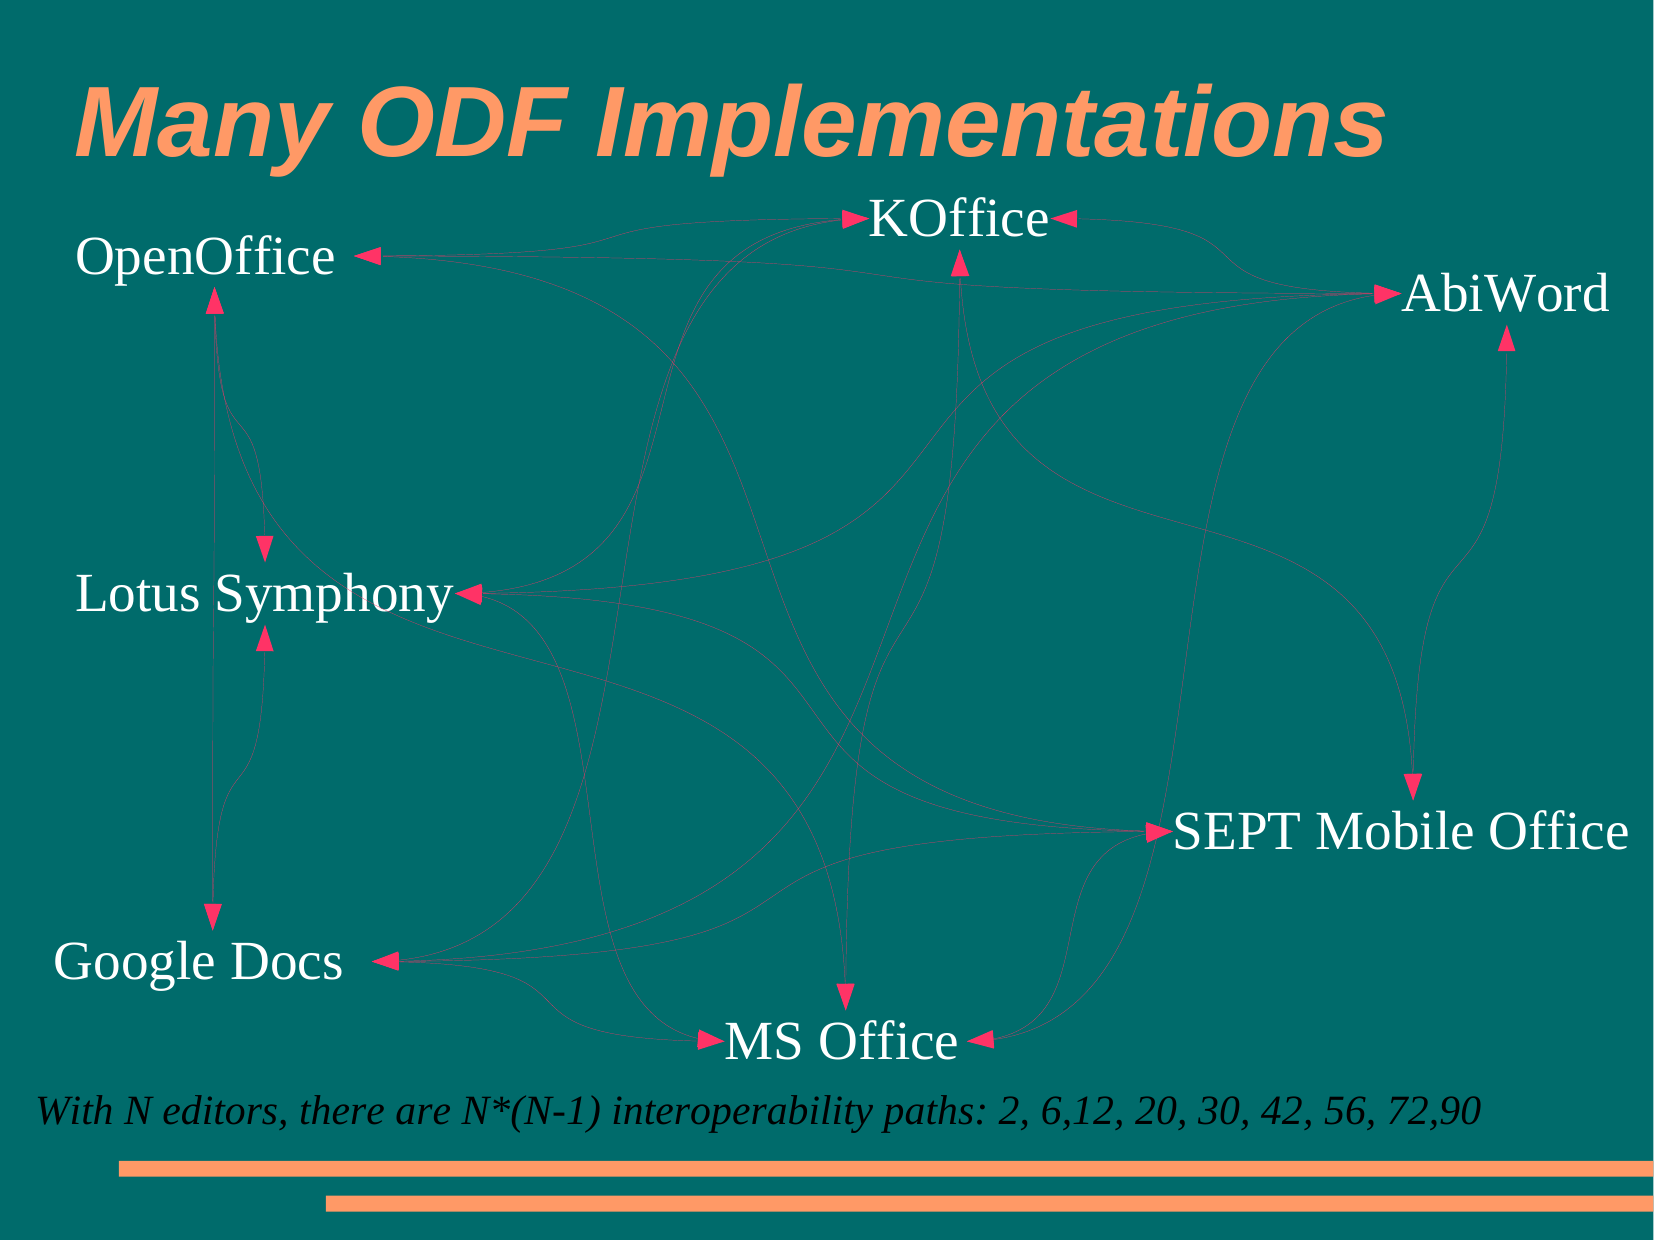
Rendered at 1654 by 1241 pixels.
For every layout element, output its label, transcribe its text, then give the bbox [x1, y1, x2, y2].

text_box MS Office [724, 1010, 967, 1073]
text_box SEPT Mobile Office [1172, 800, 1654, 863]
title Many ODF Implementations [683, 219, 835, 225]
text_box Google Docs [53, 930, 372, 993]
text_box With N editors, there are N*(N-1) interoperability paths: 2, 6,12, 20, 30, 42, 56, 72,90 [34, 1087, 1483, 1139]
text_box Lotus Symphony [314, 562, 455, 625]
text_box AbiWord [1401, 262, 1613, 325]
text_box OpenOffice [75, 225, 355, 288]
text_box KOffice [869, 187, 1051, 250]
text_box Lotus Symphony [75, 562, 213, 625]
text_box Lotus Symphony [214, 562, 417, 625]
title Many ODF Implementations [74, 17, 1576, 225]
